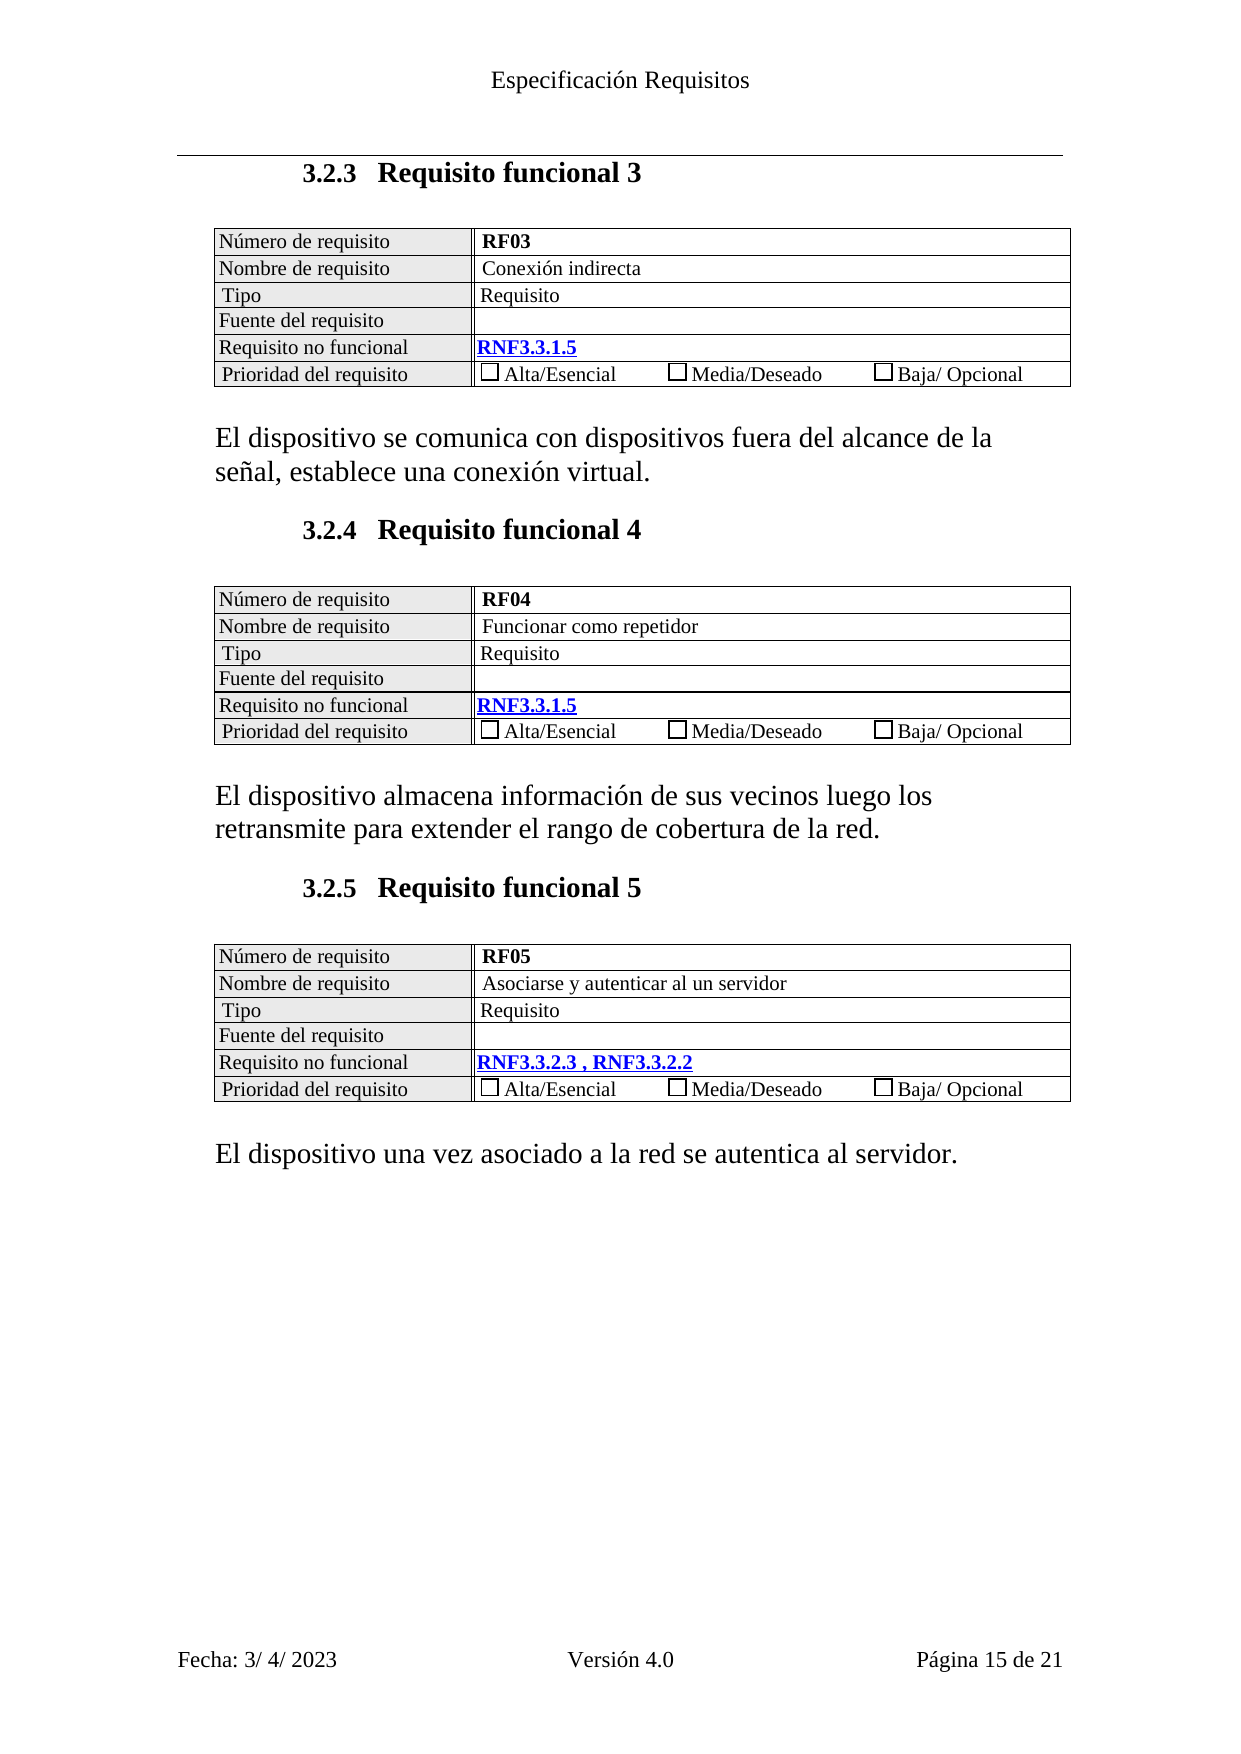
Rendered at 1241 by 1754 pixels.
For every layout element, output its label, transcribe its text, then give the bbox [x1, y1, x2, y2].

text El dispositivo almacena información de sus vecinos luego los retransmite para extender el rango de cobertura de la red. [215, 778, 1063, 845]
text El dispositivo se comunica con dispositivos fuera del alcance de la señal, establece una conexión virtual. [215, 420, 1063, 487]
table_cell Media/Deseado [660, 719, 866, 743]
table_cell Requisito [475, 283, 660, 307]
table_cell Baja/ Opcional [866, 362, 1070, 386]
table_cell Baja/ Opcional [866, 719, 1070, 743]
table_cell [660, 998, 1070, 1022]
table_header Número de requisito [215, 587, 471, 613]
table_cell Alta/Esencial [475, 1077, 660, 1101]
table_cell Prioridad del requisito [215, 1077, 471, 1101]
table_cell Tipo [215, 641, 471, 664]
table_header RF03 [475, 229, 1070, 255]
table_cell RNF3.3.1.5 [475, 693, 1070, 718]
table_cell [660, 641, 1070, 664]
table_cell Requisito [475, 641, 660, 664]
table_cell [475, 1023, 1070, 1049]
subtitle Requisito funcional 3 [302, 156, 1063, 188]
table_cell RNF3.3.2.3 , RNF3.3.2.2 [475, 1050, 1070, 1076]
text El dispositivo una vez asociado a la red se autentica al servidor. [215, 1136, 1063, 1169]
table_cell Asociarse y autenticar al un servidor [475, 971, 1070, 997]
subtitle Requisito funcional 5 [302, 870, 1063, 904]
table_header Número de requisito [215, 229, 471, 255]
table_cell Funcionar como repetidor [475, 614, 1070, 639]
table_cell Baja/ Opcional [866, 1077, 1070, 1101]
table_cell Requisito [475, 998, 660, 1022]
table_cell Nombre de requisito [215, 256, 471, 282]
table_cell [660, 283, 1070, 307]
table_cell Requisito no funcional [215, 335, 471, 361]
table_cell Prioridad del requisito [215, 719, 471, 743]
table_cell Fuente del requisito [215, 308, 471, 334]
table_cell Media/Deseado [660, 362, 866, 386]
table_cell Requisito no funcional [215, 693, 471, 718]
table_cell Alta/Esencial [475, 719, 660, 743]
table_cell Requisito no funcional [215, 1050, 471, 1076]
table_header Número de requisito [215, 945, 471, 970]
table_cell Media/Deseado [660, 1077, 866, 1101]
table_cell Nombre de requisito [215, 614, 471, 639]
table_header RF04 [475, 587, 1070, 613]
table_cell Prioridad del requisito [215, 362, 471, 386]
table_cell Nombre de requisito [215, 971, 471, 997]
table_header RF05 [475, 945, 1070, 970]
table_cell Fuente del requisito [215, 666, 471, 691]
table_cell [475, 308, 1070, 334]
table_cell [475, 666, 1070, 691]
table_cell Tipo [215, 998, 471, 1022]
table_cell Fuente del requisito [215, 1023, 471, 1049]
table_cell Conexión indirecta [475, 256, 1070, 282]
table_cell Alta/Esencial [475, 362, 660, 386]
table_cell Tipo [215, 283, 471, 307]
subtitle Requisito funcional 4 [302, 512, 1063, 546]
table_cell RNF3.3.1.5 [475, 335, 1070, 361]
